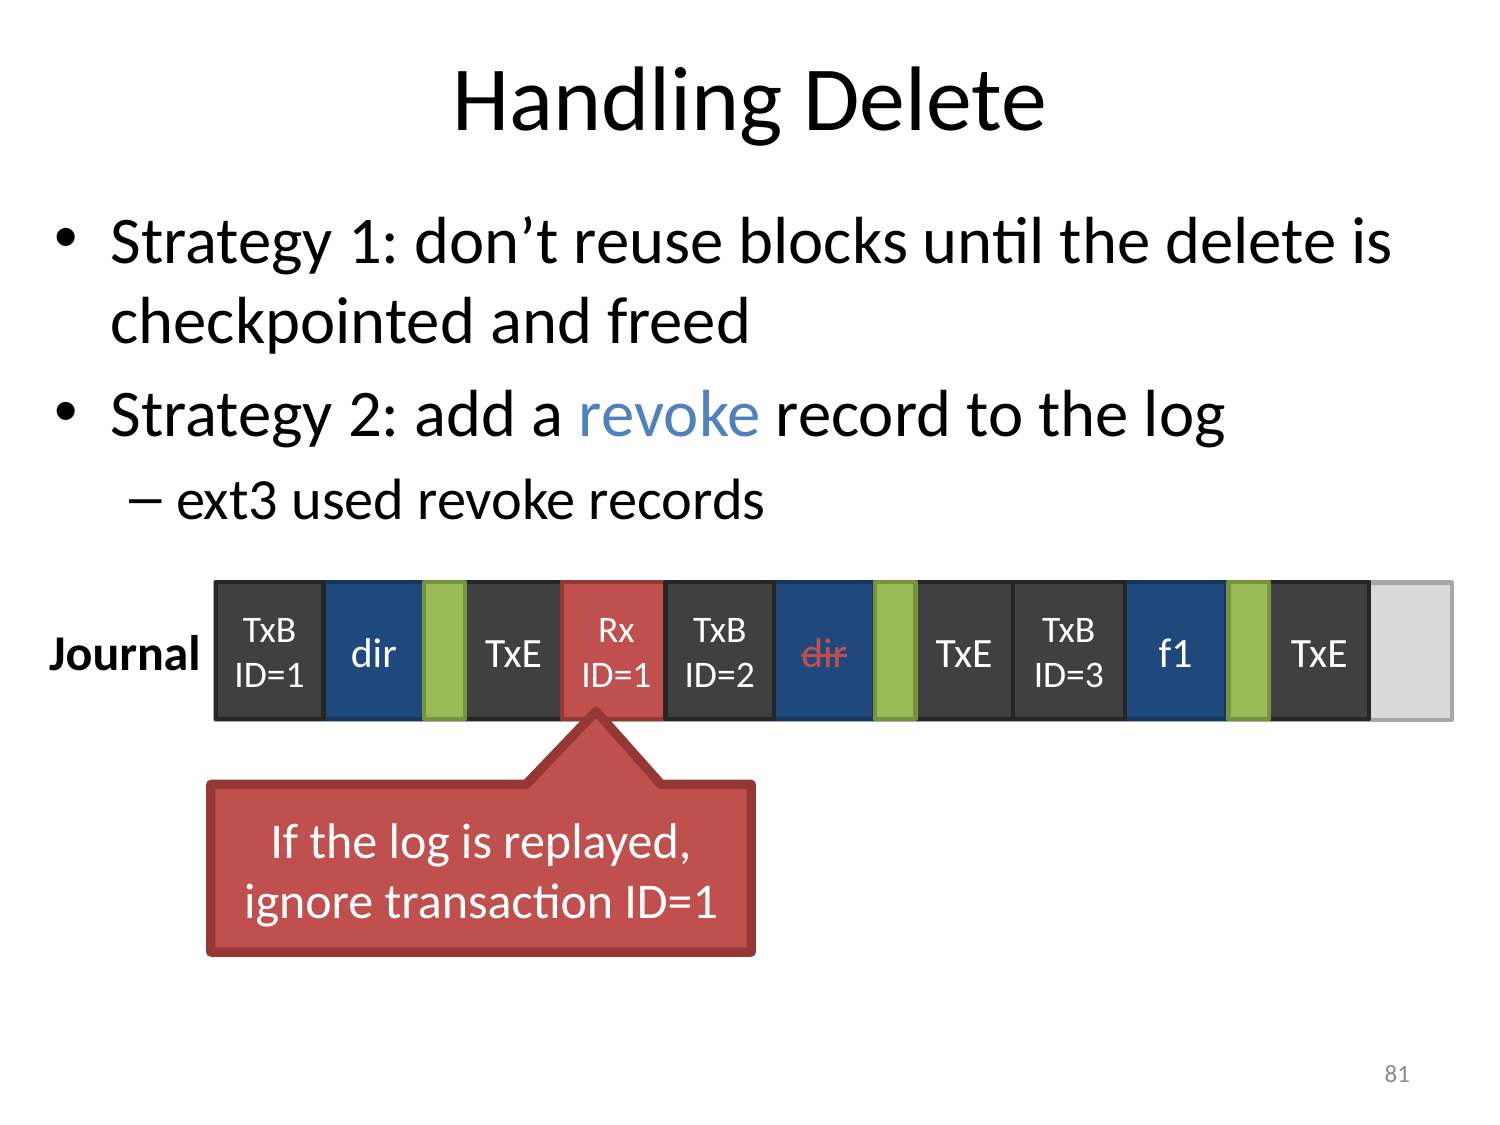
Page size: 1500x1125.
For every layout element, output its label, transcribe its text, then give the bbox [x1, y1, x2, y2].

list Strategy 1: don’t reuse blocks until the delete is checkpointed and freed Strategy 2: add a revoke record to the log ext3 used revoke records [39, 189, 1463, 561]
text_box TxB ID=2 [665, 581, 774, 719]
text_box [604, 581, 1452, 720]
text_box Rx ID=1 [562, 581, 665, 719]
text_box TxE [916, 581, 1012, 719]
text_box If the log is replayed, ignore transaction ID=1 [210, 711, 752, 953]
text_box dir [774, 581, 874, 719]
text_box dir [324, 581, 424, 719]
text_box TxE [1270, 581, 1370, 719]
text_box TxB ID=3 [1012, 581, 1126, 719]
title Handling Delete [75, 0, 1425, 188]
text_box TxE [465, 581, 562, 719]
text_box Journal [23, 613, 215, 689]
text_box [215, 581, 587, 720]
slide_number [1074, 1042, 1425, 1103]
text_box TxB ID=1 [215, 581, 324, 719]
text_box f1 [1126, 581, 1226, 719]
